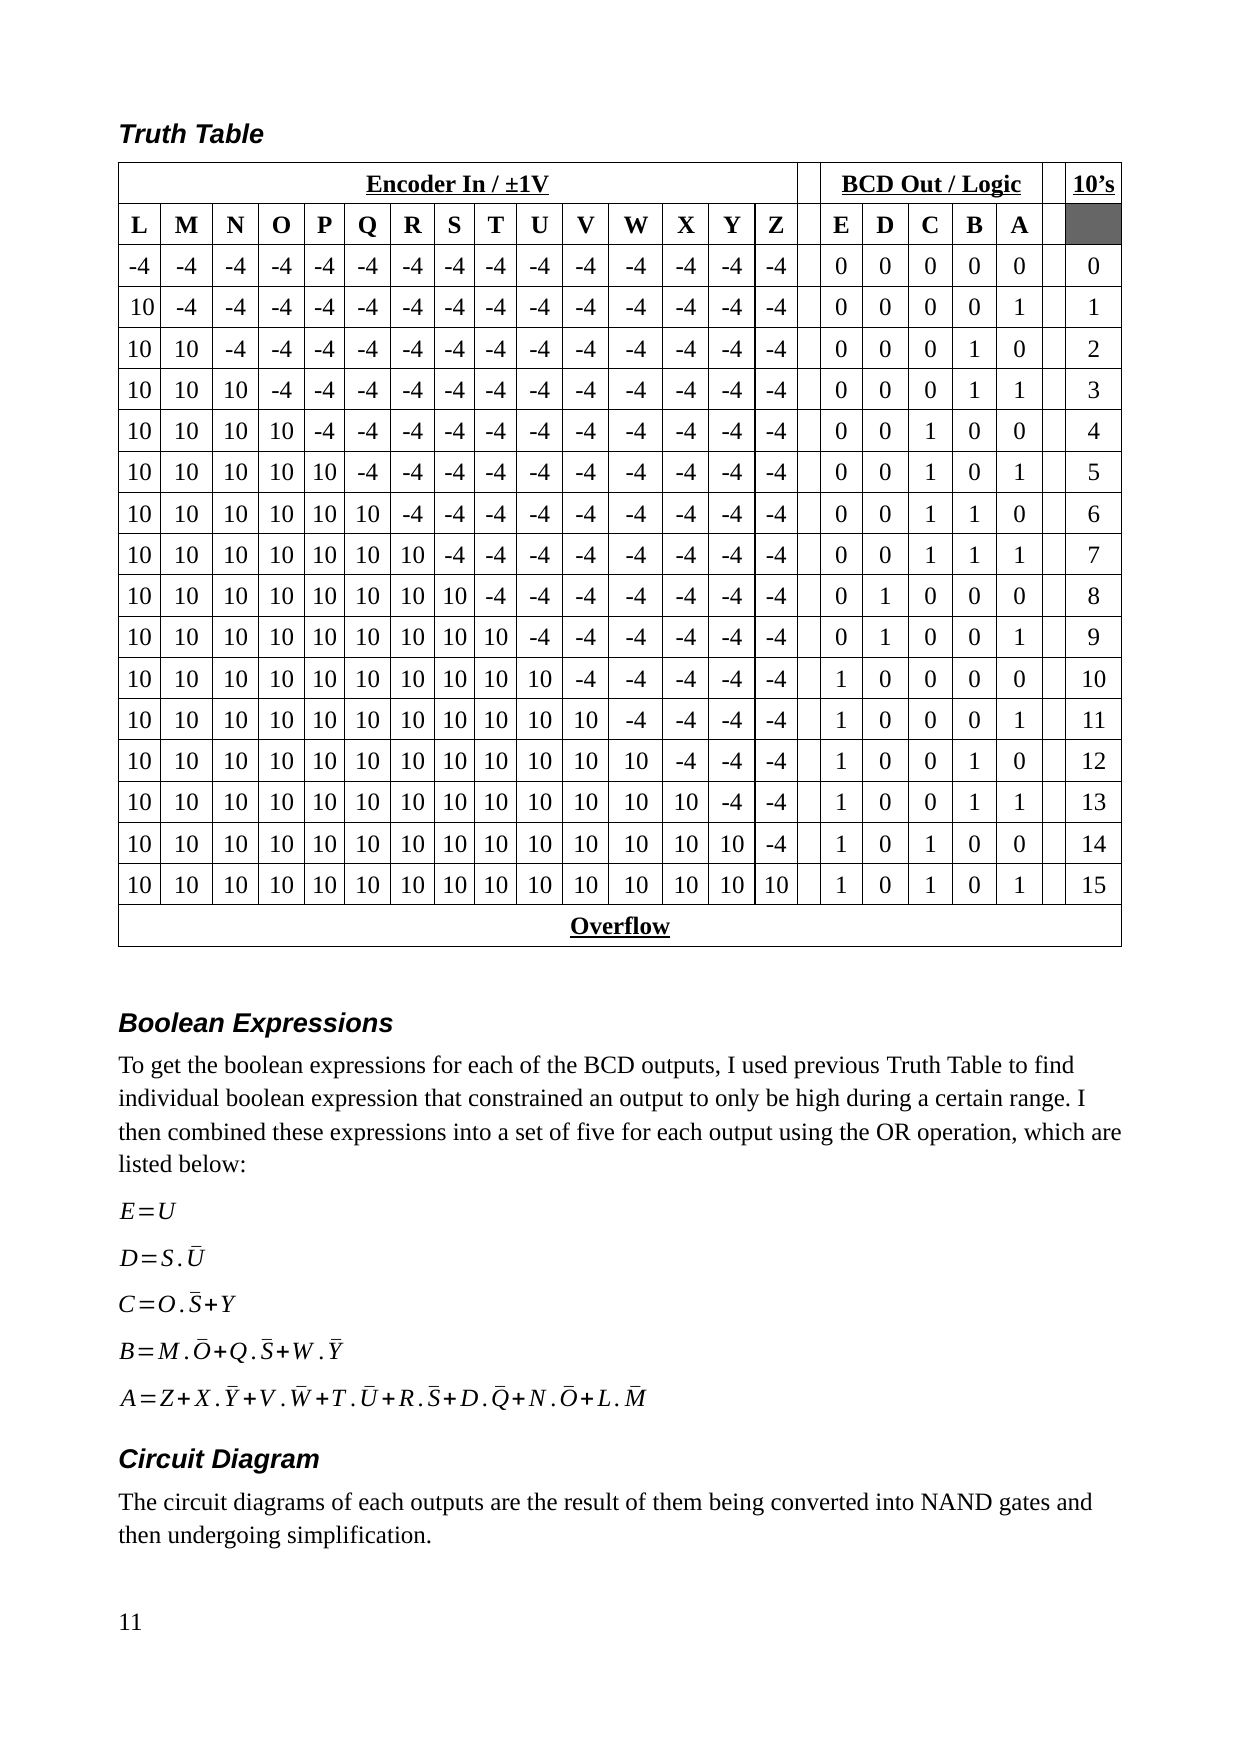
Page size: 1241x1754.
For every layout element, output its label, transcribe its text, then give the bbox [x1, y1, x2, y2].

table_cell 2 [1066, 328, 1121, 368]
table_cell 10 [305, 864, 344, 904]
table_cell -4 [435, 534, 474, 574]
table_cell 10 [305, 452, 344, 492]
table_cell -4 [259, 369, 304, 409]
table_cell 10 [161, 452, 212, 492]
table_cell [1043, 245, 1065, 286]
table_cell 0 [1066, 245, 1121, 286]
table_cell [1043, 328, 1065, 368]
table_cell -4 [609, 617, 662, 657]
table_cell 10 [391, 699, 434, 739]
table_cell 10 [119, 864, 160, 904]
table_cell [798, 410, 820, 451]
table_cell 10 [161, 534, 212, 574]
table_cell 0 [863, 287, 908, 327]
table_cell Y [709, 204, 754, 244]
table_cell 10 [517, 699, 562, 739]
table_cell 0 [909, 245, 952, 286]
table_cell 1 [997, 452, 1042, 492]
table_cell -4 [391, 493, 434, 533]
table_cell 10 [435, 575, 474, 616]
table_cell -4 [391, 328, 434, 368]
table_cell 0 [997, 575, 1042, 616]
table_cell -4 [475, 287, 516, 327]
text To get the boolean expressions for each of the BCD outputs, I used previous Truth Table to find individual boolean expression that constrained an output to only be high during a certain range. I then combined these expressions into a set of five for each output using the OR operation, which are listed below: [118, 1051, 1122, 1178]
table_cell 1 [997, 369, 1042, 409]
table_cell B [953, 204, 996, 244]
table_cell 10 [305, 575, 344, 616]
table_cell 10 [213, 823, 258, 863]
table_cell 5 [1066, 452, 1121, 492]
table_cell -4 [259, 287, 304, 327]
table_cell -4 [609, 245, 662, 286]
table_cell 10 [609, 823, 662, 863]
table_cell -4 [305, 328, 344, 368]
table_cell -4 [756, 452, 797, 492]
table_cell 10 [119, 369, 160, 409]
table_cell [1043, 740, 1065, 781]
table_cell 10 [435, 740, 474, 781]
table_cell U [517, 204, 562, 244]
table_cell -4 [563, 328, 608, 368]
table_cell -4 [435, 493, 474, 533]
table_cell 10 [435, 823, 474, 863]
table_cell [1043, 287, 1065, 327]
table_cell -4 [563, 287, 608, 327]
table_cell -4 [709, 410, 754, 451]
table_cell 10 [345, 575, 390, 616]
table_cell [1043, 699, 1065, 739]
table_cell -4 [161, 245, 212, 286]
table_cell 0 [863, 493, 908, 533]
table_cell 10 [475, 864, 516, 904]
table_cell 0 [909, 617, 952, 657]
table_cell 10 [259, 699, 304, 739]
table_cell N [213, 204, 258, 244]
table_cell -4 [259, 328, 304, 368]
table_cell 1 [953, 534, 996, 574]
table_cell 10 [435, 782, 474, 822]
table_cell 0 [863, 782, 908, 822]
text The circuit diagrams of each outputs are the result of them being converted into NAND gates and then undergoing simplification. [118, 1487, 1122, 1548]
table_cell 10 [345, 864, 390, 904]
table_cell 10 [435, 699, 474, 739]
table_cell -4 [709, 575, 754, 616]
table_cell 12 [1066, 740, 1121, 781]
table_cell 10 [305, 740, 344, 781]
table_cell -4 [391, 452, 434, 492]
subtitle Circuit Diagram [118, 1443, 1122, 1474]
table_cell 0 [909, 699, 952, 739]
table_cell -4 [305, 287, 344, 327]
table_cell 10 [119, 782, 160, 822]
table_cell 0 [821, 617, 862, 657]
table_cell -4 [756, 575, 797, 616]
table_cell 1 [909, 823, 952, 863]
table_cell 0 [863, 740, 908, 781]
table_cell 10 [391, 823, 434, 863]
table_cell 10 [161, 575, 212, 616]
table_cell 10 [259, 534, 304, 574]
table_cell 10 [435, 617, 474, 657]
table_cell -4 [475, 534, 516, 574]
table_cell -4 [435, 410, 474, 451]
table_cell 10 [213, 864, 258, 904]
table_cell 1 [953, 369, 996, 409]
table_cell [1066, 204, 1121, 244]
table_cell Z [756, 204, 797, 244]
table_cell 1 [909, 534, 952, 574]
table_cell 10 [709, 864, 754, 904]
table_cell 10 [161, 658, 212, 698]
table_cell X [663, 204, 708, 244]
table_cell 0 [953, 658, 996, 698]
table_cell 0 [821, 287, 862, 327]
table_cell -4 [517, 287, 562, 327]
table_cell 10 [161, 699, 212, 739]
table_cell [798, 534, 820, 574]
table_cell -4 [709, 245, 754, 286]
table_cell 10 [119, 410, 160, 451]
table_header 10’s [1066, 163, 1121, 203]
table_cell 10 [345, 658, 390, 698]
table_cell 10 [563, 864, 608, 904]
table_cell 10 [119, 452, 160, 492]
table_cell 10 [1066, 658, 1121, 698]
table_cell [798, 782, 820, 822]
table_cell 1 [909, 864, 952, 904]
table_cell 10 [161, 823, 212, 863]
table_cell 10 [259, 782, 304, 822]
table_cell 10 [475, 658, 516, 698]
table_cell 1 [953, 493, 996, 533]
table_header [1043, 163, 1065, 203]
table_cell 1 [821, 658, 862, 698]
table_cell -4 [213, 328, 258, 368]
table_cell -4 [517, 452, 562, 492]
table_cell -4 [391, 369, 434, 409]
table_cell 10 [259, 617, 304, 657]
table_cell [798, 617, 820, 657]
table_cell 10 [609, 864, 662, 904]
table_cell 0 [997, 823, 1042, 863]
table_cell 10 [161, 782, 212, 822]
table_cell 10 [259, 740, 304, 781]
table_cell -4 [609, 493, 662, 533]
table_cell -4 [305, 245, 344, 286]
table_cell 10 [213, 575, 258, 616]
table_cell 10 [391, 782, 434, 822]
table_cell 10 [119, 699, 160, 739]
table_cell 4 [1066, 410, 1121, 451]
table_cell 0 [863, 452, 908, 492]
table_cell -4 [609, 287, 662, 327]
table_header Encoder In / ±1V [119, 163, 797, 203]
table_cell 10 [259, 864, 304, 904]
table_cell 1 [909, 410, 952, 451]
table_cell 0 [863, 369, 908, 409]
table_cell -4 [609, 369, 662, 409]
table_cell 10 [517, 658, 562, 698]
table_cell -4 [663, 287, 708, 327]
table_cell [798, 864, 820, 904]
table_cell -4 [663, 410, 708, 451]
table_cell [798, 328, 820, 368]
table_cell 0 [953, 575, 996, 616]
table_cell Overflow [119, 905, 1121, 946]
table_cell -4 [563, 410, 608, 451]
table_cell -4 [435, 245, 474, 286]
table_cell 1 [997, 287, 1042, 327]
table_cell 6 [1066, 493, 1121, 533]
table_cell -4 [563, 658, 608, 698]
table_cell 10 [213, 658, 258, 698]
table_cell 10 [391, 740, 434, 781]
table_cell 10 [161, 493, 212, 533]
table_cell 9 [1066, 617, 1121, 657]
table_cell 10 [161, 328, 212, 368]
table_cell -4 [475, 410, 516, 451]
table_cell 0 [997, 410, 1042, 451]
table_cell 10 [517, 740, 562, 781]
table_cell -4 [709, 658, 754, 698]
table_cell 10 [213, 534, 258, 574]
table_cell -4 [563, 245, 608, 286]
table_cell [1043, 369, 1065, 409]
table_cell 10 [119, 617, 160, 657]
table_cell R [391, 204, 434, 244]
table_cell 0 [953, 287, 996, 327]
table_cell 0 [953, 410, 996, 451]
table_cell 0 [997, 493, 1042, 533]
table_cell -4 [563, 493, 608, 533]
table_cell 10 [213, 369, 258, 409]
table_cell 10 [161, 740, 212, 781]
table_cell -4 [345, 452, 390, 492]
table_cell -4 [709, 369, 754, 409]
table_cell -4 [475, 493, 516, 533]
table_cell 10 [563, 823, 608, 863]
table_cell 0 [863, 328, 908, 368]
table_cell 10 [475, 782, 516, 822]
table_cell 1 [953, 740, 996, 781]
table_cell 10 [213, 782, 258, 822]
table_cell -4 [517, 575, 562, 616]
table_cell 10 [435, 864, 474, 904]
table_cell 13 [1066, 782, 1121, 822]
table_cell 10 [563, 782, 608, 822]
table_cell -4 [119, 245, 160, 286]
table_cell 0 [909, 328, 952, 368]
table_cell 10 [345, 740, 390, 781]
table_cell 1 [863, 575, 908, 616]
table_cell -4 [709, 617, 754, 657]
table_cell [1043, 575, 1065, 616]
table_cell 10 [663, 864, 708, 904]
table_cell 10 [305, 823, 344, 863]
table_cell -4 [709, 534, 754, 574]
table_cell 10 [345, 782, 390, 822]
table_cell 15 [1066, 864, 1121, 904]
table_cell [1043, 823, 1065, 863]
table_cell -4 [259, 245, 304, 286]
table_cell 0 [909, 782, 952, 822]
table_cell -4 [756, 328, 797, 368]
table_cell 0 [863, 823, 908, 863]
table_cell Q [345, 204, 390, 244]
table_cell -4 [709, 452, 754, 492]
table_cell [798, 658, 820, 698]
table_cell 10 [259, 823, 304, 863]
table_cell 1 [821, 864, 862, 904]
table_cell 10 [345, 823, 390, 863]
table_cell -4 [563, 369, 608, 409]
table_cell 0 [997, 658, 1042, 698]
table_cell -4 [756, 699, 797, 739]
table_header BCD Out / Logic [821, 163, 1042, 203]
table_cell 10 [517, 782, 562, 822]
table_cell 0 [997, 328, 1042, 368]
table_cell -4 [563, 617, 608, 657]
table_cell 10 [435, 658, 474, 698]
table_cell 10 [345, 493, 390, 533]
table_cell 1 [953, 782, 996, 822]
table_cell -4 [663, 617, 708, 657]
table_cell 0 [953, 823, 996, 863]
table_cell 10 [259, 493, 304, 533]
table_cell -4 [663, 452, 708, 492]
table_cell -4 [517, 410, 562, 451]
table_cell 10 [305, 493, 344, 533]
table_cell -4 [709, 782, 754, 822]
table_cell -4 [756, 493, 797, 533]
table_cell -4 [391, 287, 434, 327]
table_cell -4 [517, 534, 562, 574]
table_cell -4 [345, 245, 390, 286]
table_cell 0 [953, 864, 996, 904]
table_cell [798, 287, 820, 327]
table_cell 0 [821, 369, 862, 409]
table_cell 10 [119, 493, 160, 533]
table_cell [1043, 410, 1065, 451]
table_cell 10 [305, 617, 344, 657]
table_header [798, 163, 820, 203]
table_cell -4 [663, 493, 708, 533]
table_cell -4 [663, 575, 708, 616]
table_cell -4 [213, 287, 258, 327]
table_cell -4 [756, 245, 797, 286]
table_cell 10 [213, 740, 258, 781]
table_cell -4 [305, 410, 344, 451]
table_cell 10 [563, 740, 608, 781]
table_cell 10 [305, 782, 344, 822]
table_cell -4 [345, 369, 390, 409]
table_cell T [475, 204, 516, 244]
table_cell -4 [663, 658, 708, 698]
table_cell 0 [863, 699, 908, 739]
table_cell [1043, 452, 1065, 492]
table_cell -4 [663, 369, 708, 409]
table_cell [798, 493, 820, 533]
table_cell 10 [663, 782, 708, 822]
table_cell -4 [475, 328, 516, 368]
table_cell 1 [1066, 287, 1121, 327]
table_cell 0 [997, 245, 1042, 286]
table_cell -4 [709, 699, 754, 739]
table_cell -4 [609, 452, 662, 492]
table_cell [798, 823, 820, 863]
table_cell 10 [213, 493, 258, 533]
table_cell 1 [909, 493, 952, 533]
table_cell 10 [391, 534, 434, 574]
subtitle Truth Table [118, 118, 1122, 149]
table_cell 14 [1066, 823, 1121, 863]
table_cell 10 [305, 699, 344, 739]
table_cell 10 [259, 452, 304, 492]
table_cell -4 [609, 534, 662, 574]
table_cell -4 [609, 658, 662, 698]
table_cell -4 [756, 823, 797, 863]
table_cell 10 [756, 864, 797, 904]
table_cell 10 [345, 617, 390, 657]
table_cell -4 [756, 410, 797, 451]
table_cell [798, 245, 820, 286]
table_cell -4 [663, 740, 708, 781]
table_cell W [609, 204, 662, 244]
table_cell 0 [953, 617, 996, 657]
table_cell 0 [821, 245, 862, 286]
table_cell 1 [821, 782, 862, 822]
table_cell 0 [821, 575, 862, 616]
table_cell -4 [391, 410, 434, 451]
table_cell -4 [517, 617, 562, 657]
table_cell 10 [161, 864, 212, 904]
table_cell 0 [909, 575, 952, 616]
table_cell -4 [305, 369, 344, 409]
table_cell 1 [909, 452, 952, 492]
table_cell 10 [259, 575, 304, 616]
table_cell -4 [345, 287, 390, 327]
table_cell [798, 575, 820, 616]
table_cell 10 [475, 617, 516, 657]
table_cell 10 [213, 452, 258, 492]
table_cell 0 [863, 410, 908, 451]
table_cell -4 [709, 328, 754, 368]
table_cell -4 [663, 534, 708, 574]
subtitle Boolean Expressions [118, 1007, 1122, 1038]
table_cell 10 [391, 575, 434, 616]
table_cell 0 [953, 699, 996, 739]
table_cell 1 [821, 823, 862, 863]
table_cell 1 [997, 617, 1042, 657]
table_cell [798, 452, 820, 492]
table_cell -4 [435, 452, 474, 492]
table_cell -4 [517, 328, 562, 368]
table_cell 10 [663, 823, 708, 863]
table_cell [1043, 864, 1065, 904]
table_cell [798, 204, 820, 244]
table_cell -4 [517, 493, 562, 533]
table_cell 0 [997, 740, 1042, 781]
table_cell -4 [391, 245, 434, 286]
table_cell [1043, 658, 1065, 698]
table_cell -4 [756, 782, 797, 822]
table_cell 10 [161, 617, 212, 657]
table_cell 10 [119, 328, 160, 368]
table_cell 1 [997, 699, 1042, 739]
table_cell 10 [119, 287, 160, 327]
table_cell 10 [609, 740, 662, 781]
table_cell E [821, 204, 862, 244]
table_cell -4 [663, 328, 708, 368]
table_cell -4 [345, 410, 390, 451]
table_cell M [161, 204, 212, 244]
table_cell -4 [609, 328, 662, 368]
table_cell 10 [345, 699, 390, 739]
table_cell -4 [663, 245, 708, 286]
table_cell C [909, 204, 952, 244]
table_cell -4 [709, 740, 754, 781]
table_cell 10 [391, 864, 434, 904]
table_cell -4 [475, 452, 516, 492]
table_cell 1 [997, 864, 1042, 904]
table_cell [1043, 493, 1065, 533]
table_cell 10 [161, 369, 212, 409]
table_cell 10 [119, 658, 160, 698]
table_cell -4 [756, 287, 797, 327]
table_cell 10 [213, 699, 258, 739]
table_cell 3 [1066, 369, 1121, 409]
table_cell 0 [909, 740, 952, 781]
table_cell [798, 699, 820, 739]
table_cell 0 [863, 658, 908, 698]
table_cell S [435, 204, 474, 244]
table_cell -4 [756, 658, 797, 698]
table_cell 10 [345, 534, 390, 574]
table_cell 10 [119, 740, 160, 781]
table_cell 10 [119, 823, 160, 863]
table_cell D [863, 204, 908, 244]
table_cell -4 [213, 245, 258, 286]
table_cell 0 [821, 493, 862, 533]
table_cell 10 [609, 782, 662, 822]
table_cell [1043, 534, 1065, 574]
table_cell 0 [909, 287, 952, 327]
table_cell [1043, 617, 1065, 657]
table_cell 1 [997, 782, 1042, 822]
table_cell 10 [475, 740, 516, 781]
table_cell 10 [119, 575, 160, 616]
table_cell -4 [709, 493, 754, 533]
table_cell 0 [953, 452, 996, 492]
table_cell -4 [435, 369, 474, 409]
table_cell -4 [435, 328, 474, 368]
table_cell 10 [709, 823, 754, 863]
table_cell -4 [756, 740, 797, 781]
table_cell -4 [563, 534, 608, 574]
table_cell -4 [563, 452, 608, 492]
table_cell 10 [517, 823, 562, 863]
table_cell 0 [863, 864, 908, 904]
table_cell -4 [756, 617, 797, 657]
table_cell 1 [997, 534, 1042, 574]
table_cell 7 [1066, 534, 1121, 574]
table_cell -4 [609, 410, 662, 451]
table_cell A [997, 204, 1042, 244]
table_cell [798, 740, 820, 781]
table_cell 8 [1066, 575, 1121, 616]
table_cell 1 [821, 699, 862, 739]
table_cell 0 [821, 328, 862, 368]
table_cell 11 [1066, 699, 1121, 739]
table_cell 10 [213, 410, 258, 451]
table_cell 0 [909, 369, 952, 409]
table_cell 10 [391, 617, 434, 657]
table_cell -4 [161, 287, 212, 327]
table_cell -4 [709, 287, 754, 327]
table_cell -4 [517, 369, 562, 409]
table_cell [1043, 204, 1065, 244]
table_cell L [119, 204, 160, 244]
table_cell -4 [609, 575, 662, 616]
table_cell 10 [475, 823, 516, 863]
table_cell 10 [563, 699, 608, 739]
table_cell -4 [663, 699, 708, 739]
table_cell 0 [821, 452, 862, 492]
table_cell -4 [563, 575, 608, 616]
table_cell 10 [517, 864, 562, 904]
table_cell 10 [213, 617, 258, 657]
table_cell 10 [305, 534, 344, 574]
table_cell -4 [756, 369, 797, 409]
table_cell -4 [475, 245, 516, 286]
table_cell [1043, 782, 1065, 822]
table_cell -4 [609, 699, 662, 739]
table_cell 0 [953, 245, 996, 286]
table_cell -4 [517, 245, 562, 286]
table_cell -4 [345, 328, 390, 368]
table_cell 10 [259, 410, 304, 451]
table_cell 10 [305, 658, 344, 698]
table_cell 10 [119, 534, 160, 574]
table_cell 10 [259, 658, 304, 698]
table_cell 10 [391, 658, 434, 698]
table_cell -4 [435, 287, 474, 327]
table_cell 1 [821, 740, 862, 781]
table_cell 0 [821, 534, 862, 574]
table_cell [798, 369, 820, 409]
table_cell 0 [909, 658, 952, 698]
table_cell -4 [475, 575, 516, 616]
table_cell 0 [821, 410, 862, 451]
table_cell P [305, 204, 344, 244]
table_cell 10 [161, 410, 212, 451]
table_cell 0 [863, 245, 908, 286]
table_cell 1 [953, 328, 996, 368]
table_cell O [259, 204, 304, 244]
table_cell 10 [475, 699, 516, 739]
table_cell V [563, 204, 608, 244]
table_cell -4 [475, 369, 516, 409]
table_cell -4 [756, 534, 797, 574]
table_cell 1 [863, 617, 908, 657]
table_cell 0 [863, 534, 908, 574]
